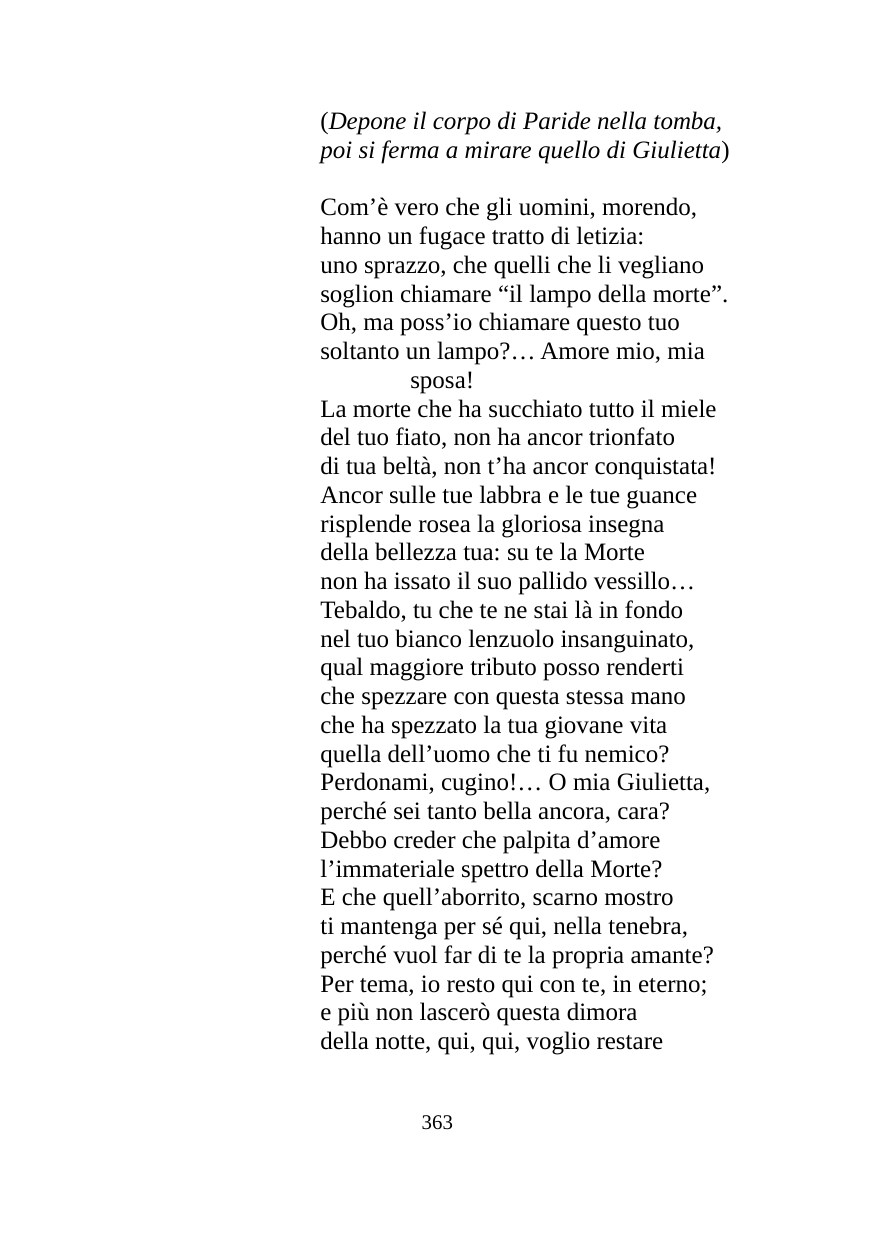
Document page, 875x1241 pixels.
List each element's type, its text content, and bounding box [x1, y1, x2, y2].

table_cell Com’è vero che gli uomini, morendo, hanno un fugace tratto di letizia: uno sprazzo, che quelli che li vegliano soglion chiamare “il lampo della morte”. [313, 193, 768, 307]
table_cell (Depone il corpo di Paride nella tomba, poi si ferma a mirare quello di Giulietta) [313, 106, 768, 192]
table_cell [106, 106, 313, 192]
table_cell [106, 308, 313, 1055]
table_cell Oh, ma poss’io chiamare questo tuo soltanto un lampo?… Amore mio, mia sposa! La morte che ha succhiato tutto il miele del tuo fiato, non ha ancor trionfato di tua beltà, non t’ha ancor conquistata! Ancor sulle tue labbra e le tue guance risplende rosea la gloriosa insegna della bellezza tua: su te la Morte non ha issato il suo pallido vessillo… Tebaldo, tu che te ne stai là in fondo nel tuo bianco lenzuolo insanguinato, qual maggiore tributo posso renderti che spezzare con questa stessa mano che ha spezzato la tua giovane vita quella dell’uomo che ti fu nemico? Perdonami, cugino!… O mia Giulietta, perché sei tanto bella ancora, cara? Debbo creder che palpita d’amore l’immateriale spettro della Morte? E che quell’aborrito, scarno mostro ti mantenga per sé qui, nella tenebra, perché vuol far di te la propria amante? Per tema, io resto qui con te, in eterno; e più non lascerò questa dimora della notte, qui, qui, voglio restare [313, 308, 768, 1055]
table_cell [106, 193, 313, 307]
